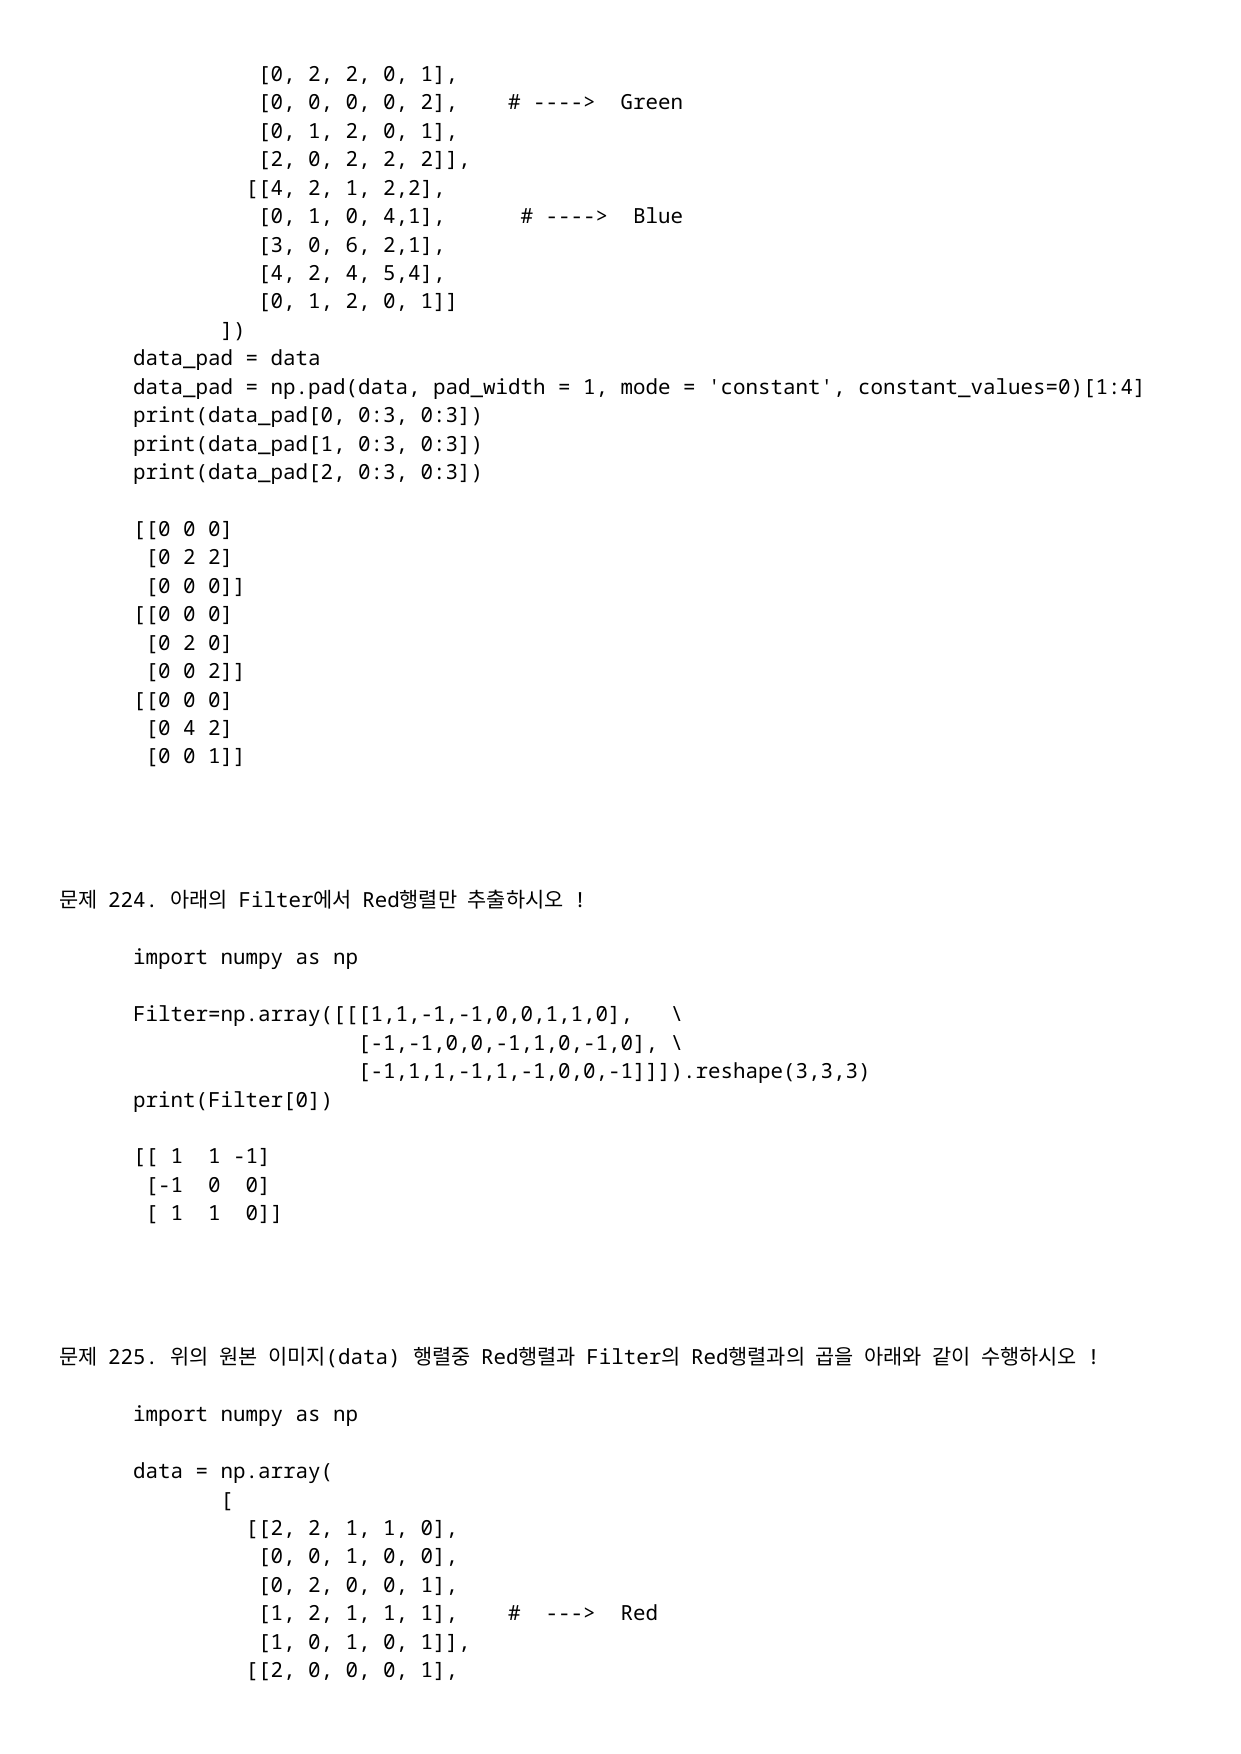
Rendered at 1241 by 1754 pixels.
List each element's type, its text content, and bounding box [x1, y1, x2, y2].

text print(data_pad[2, 0:3, 0:3]) [59, 457, 1181, 486]
text [0 4 2] [59, 713, 1181, 742]
text 문제 225. 위의 원본 이미지(data) 행렬중 Red행렬과 Filter의 Red행렬과의 곱을 아래와 같이 수행하시오 ! [59, 1341, 1181, 1371]
text [-1,1,1,-1,1,-1,0,0,-1]]]).reshape(3,3,3) [59, 1056, 1181, 1085]
text [[4, 2, 1, 2,2], [59, 173, 1181, 201]
text [ 1 1 0]] [59, 1198, 1181, 1227]
text data_pad = data [59, 343, 1181, 372]
text [0 0 0]] [59, 571, 1181, 599]
text ]) [59, 315, 1181, 343]
text [[2, 2, 1, 1, 0], [59, 1513, 1181, 1542]
text [4, 2, 4, 5,4], [59, 258, 1181, 287]
text Filter=np.array([[[1,1,-1,-1,0,0,1,1,0], \ [59, 999, 1181, 1028]
text [1, 2, 1, 1, 1], # ---> Red [59, 1598, 1181, 1627]
text [0, 2, 2, 0, 1], [59, 59, 1181, 87]
text [ [59, 1485, 1181, 1513]
text [0, 0, 1, 0, 0], [59, 1542, 1181, 1570]
text data = np.array( [59, 1456, 1181, 1485]
text [[2, 0, 0, 0, 1], [59, 1655, 1181, 1684]
text [[ 1 1 -1] [59, 1142, 1181, 1170]
text [[0 0 0] [59, 514, 1181, 542]
text [0, 1, 0, 4,1], # ----> Blue [59, 201, 1181, 230]
text [0 0 1]] [59, 742, 1181, 770]
text import numpy as np [59, 942, 1181, 971]
text [0 0 2]] [59, 656, 1181, 685]
text [0, 0, 0, 0, 2], # ----> Green [59, 87, 1181, 116]
text [3, 0, 6, 2,1], [59, 230, 1181, 258]
text [-1 0 0] [59, 1170, 1181, 1198]
text [0, 1, 2, 0, 1], [59, 116, 1181, 144]
text data_pad = np.pad(data, pad_width = 1, mode = 'constant', constant_values=0)[1:4] [59, 372, 1181, 400]
text import numpy as np [59, 1399, 1181, 1428]
text print(data_pad[0, 0:3, 0:3]) [59, 400, 1181, 429]
text [1, 0, 1, 0, 1]], [59, 1627, 1181, 1655]
text [0 2 0] [59, 628, 1181, 656]
text [0, 1, 2, 0, 1]] [59, 287, 1181, 315]
text [0, 2, 0, 0, 1], [59, 1570, 1181, 1598]
text [[0 0 0] [59, 685, 1181, 713]
text [[0 0 0] [59, 599, 1181, 628]
text print(Filter[0]) [59, 1085, 1181, 1113]
text [2, 0, 2, 2, 2]], [59, 144, 1181, 173]
text [0 2 2] [59, 542, 1181, 571]
text [-1,-1,0,0,-1,1,0,-1,0], \ [59, 1028, 1181, 1056]
text print(data_pad[1, 0:3, 0:3]) [59, 429, 1181, 457]
text 문제 224. 아래의 Filter에서 Red행렬만 추출하시오 ! [59, 884, 1181, 914]
